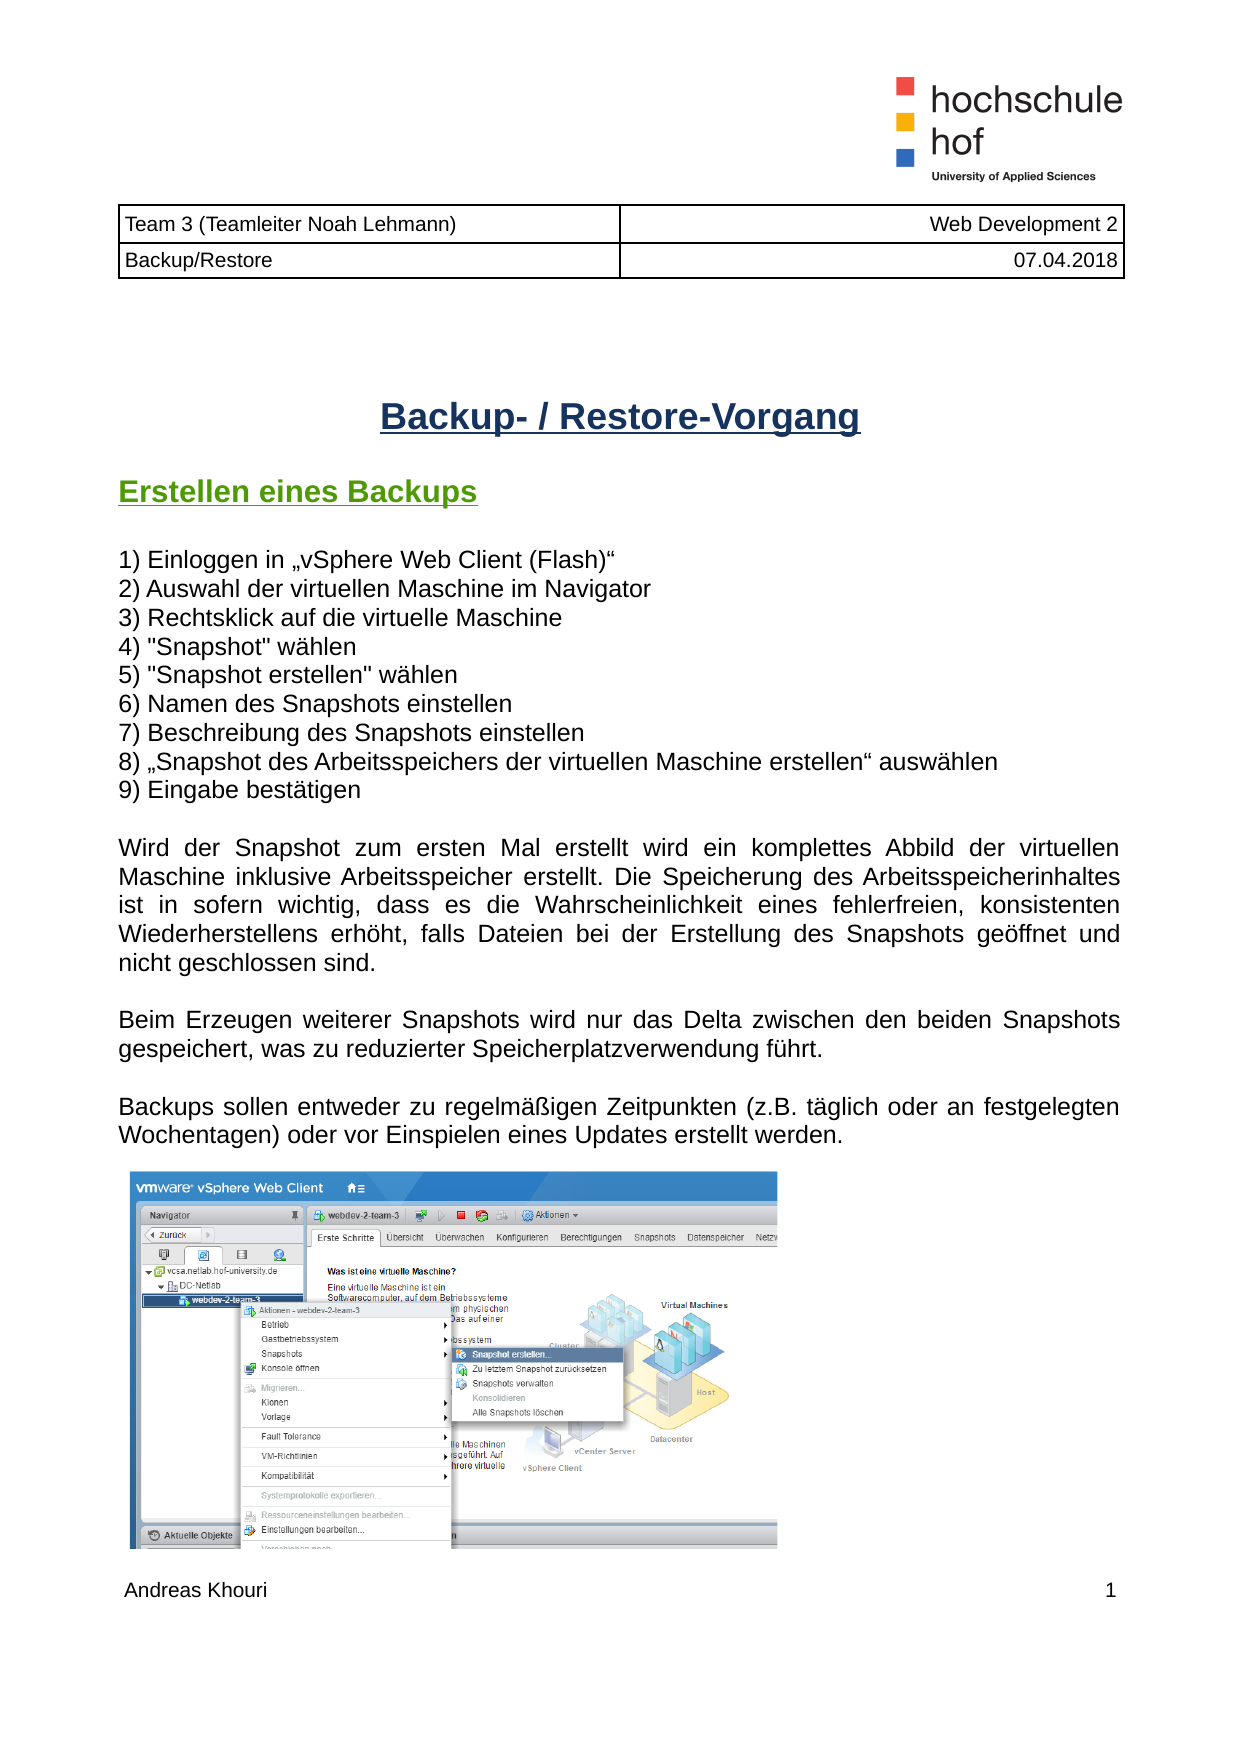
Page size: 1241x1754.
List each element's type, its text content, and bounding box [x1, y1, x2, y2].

text 9) Eingabe bestätigen [118, 775, 1122, 804]
text 6) Namen des Snapshots einstellen [118, 689, 1122, 718]
text 3) Rechtsklick auf die virtuelle Maschine [118, 603, 1122, 632]
picture [896, 77, 1122, 182]
text 7) Beschreibung des Snapshots einstellen [118, 718, 1122, 747]
text 5) "Snapshot erstellen" wählen [118, 660, 1122, 689]
text 1) Einloggen in „vSphere Web Client (Flash)“ [118, 545, 1122, 574]
text 2) Auswahl der virtuellen Maschine im Navigator [118, 574, 1122, 603]
text Erstellen eines Backups [118, 473, 1122, 509]
text Backups sollen entweder zu regelmäßigen Zeitpunkten (z.B. täglich oder an festgelegten Wochentagen) oder vor Einspielen eines Updates erstellt werden. [118, 1092, 1122, 1149]
picture [129, 1171, 778, 1549]
text Backup- / Restore-Vorgang [118, 394, 1122, 437]
text 8) „Snapshot des Arbeitsspeichers der virtuellen Maschine erstellen“ auswählen [118, 747, 1122, 775]
text Wird der Snapshot zum ersten Mal erstellt wird ein komplettes Abbild der virtuellen Maschine inklusive Arbeitsspeicher erstellt. Die Speicherung des Arbeitsspeicherinhaltes ist in sofern wichtig, dass es die Wahrscheinlichkeit eines fehlerfreien, konsistenten Wiederherstellens erhöht, falls Dateien bei der Erstellung des Snapshots geöffnet und nicht geschlossen sind. [118, 833, 1122, 977]
text Beim Erzeugen weiterer Snapshots wird nur das Delta zwischen den beiden Snapshots gespeichert, was zu reduzierter Speicherplatzverwendung führt. [118, 1005, 1122, 1063]
text 4) "Snapshot" wählen [118, 632, 1122, 660]
